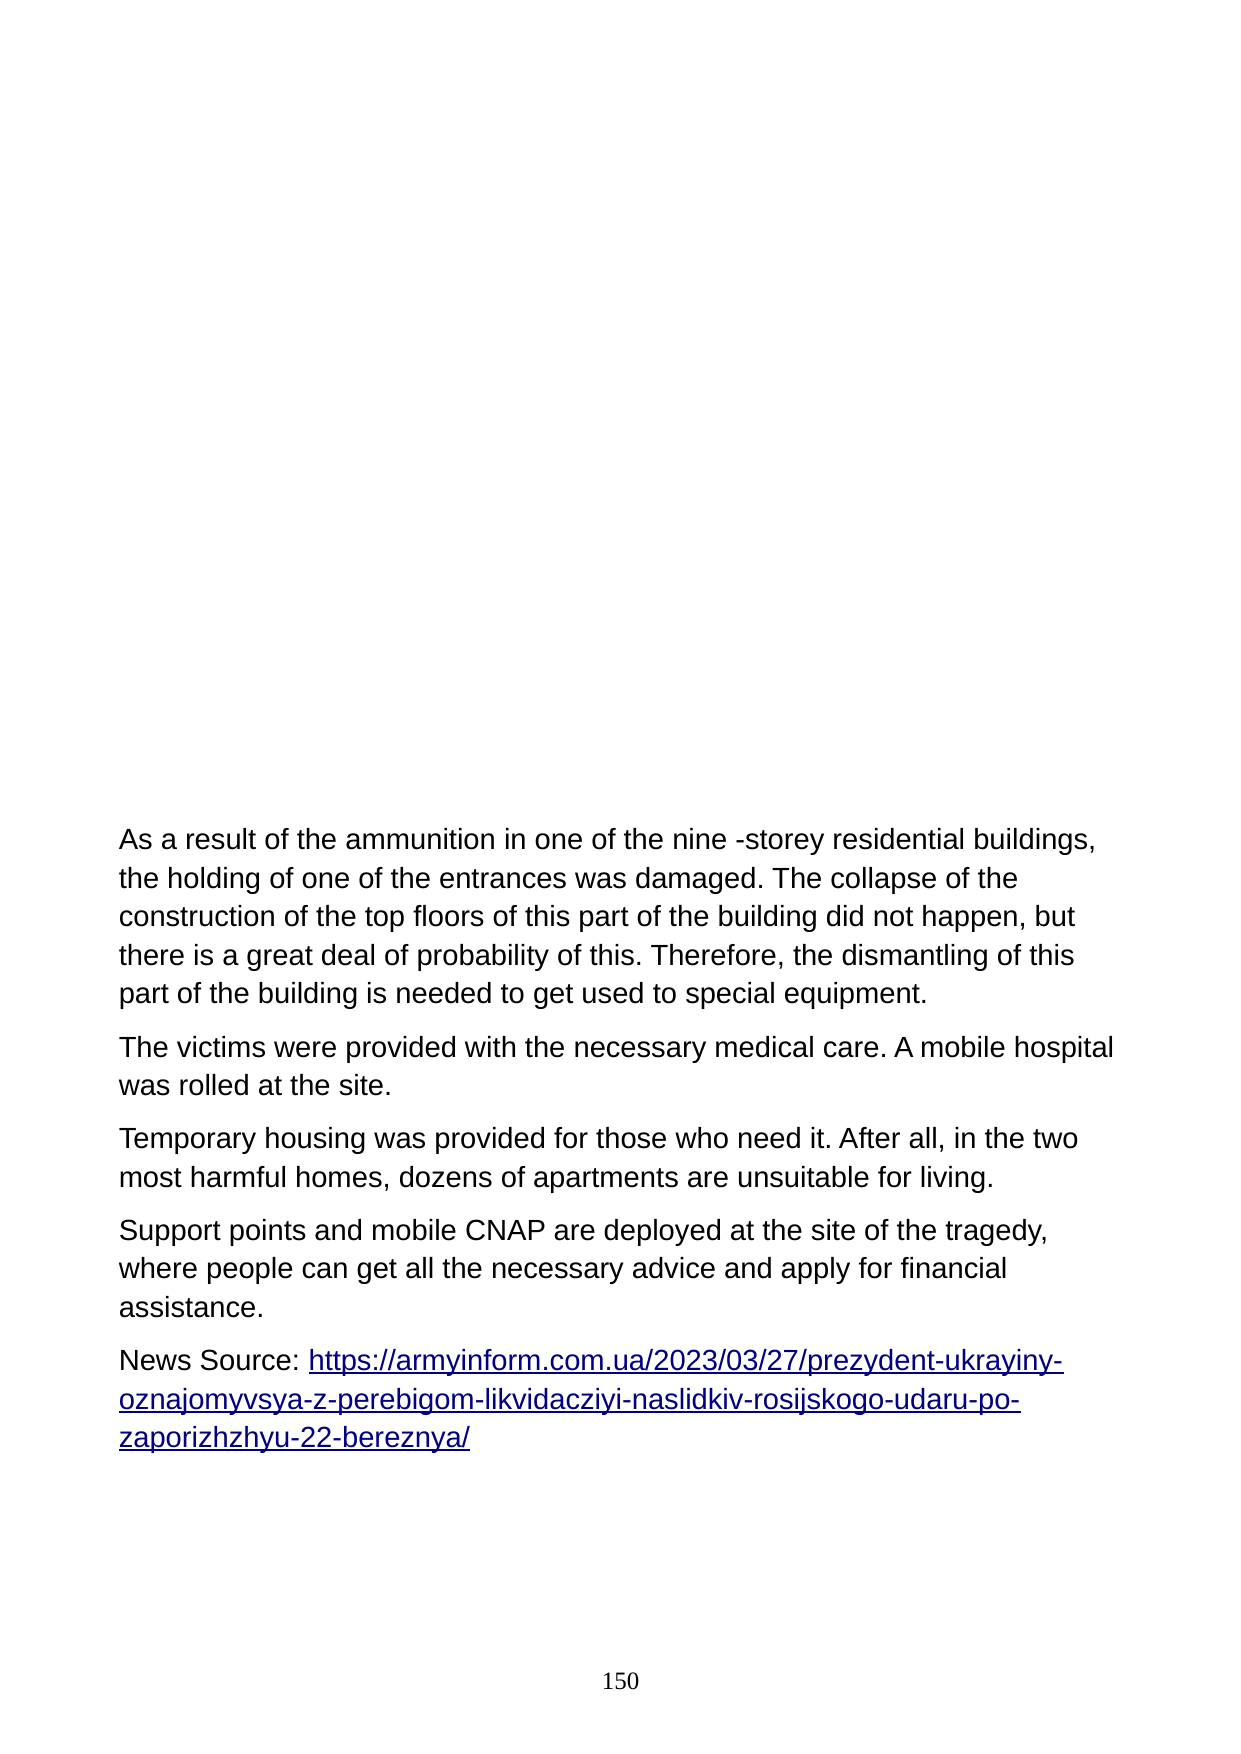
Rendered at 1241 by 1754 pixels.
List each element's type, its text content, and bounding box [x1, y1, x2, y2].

text The victims were provided with the necessary medical care. A mobile hospital was rolled at the site. [118, 1030, 1122, 1102]
text As a result of the ammunition in one of the nine -storey residential buildings, the holding of one of the entrances was damaged. The collapse of the construction of the top floors of this part of the building did not happen, but there is a great deal of probability of this. Therefore, the dismantling of this part of the building is needed to get used to special equipment. [118, 118, 1122, 1010]
text News Source: https://armyinform.com.ua/2023/03/27/prezydent-ukrayiny-oznajomyvsya-z-perebigom-likvidacziyi-naslidkiv-rosijskogo-udaru-po-zaporizhzhyu-22-bereznya/ [118, 1343, 1122, 1454]
text Temporary housing was provided for those who need it. After all, in the two most harmful homes, dozens of apartments are unsuitable for living. [118, 1121, 1122, 1193]
text Support points and mobile CNAP are deployed at the site of the tragedy, where people can get all the necessary advice and apply for financial assistance. [118, 1213, 1122, 1324]
